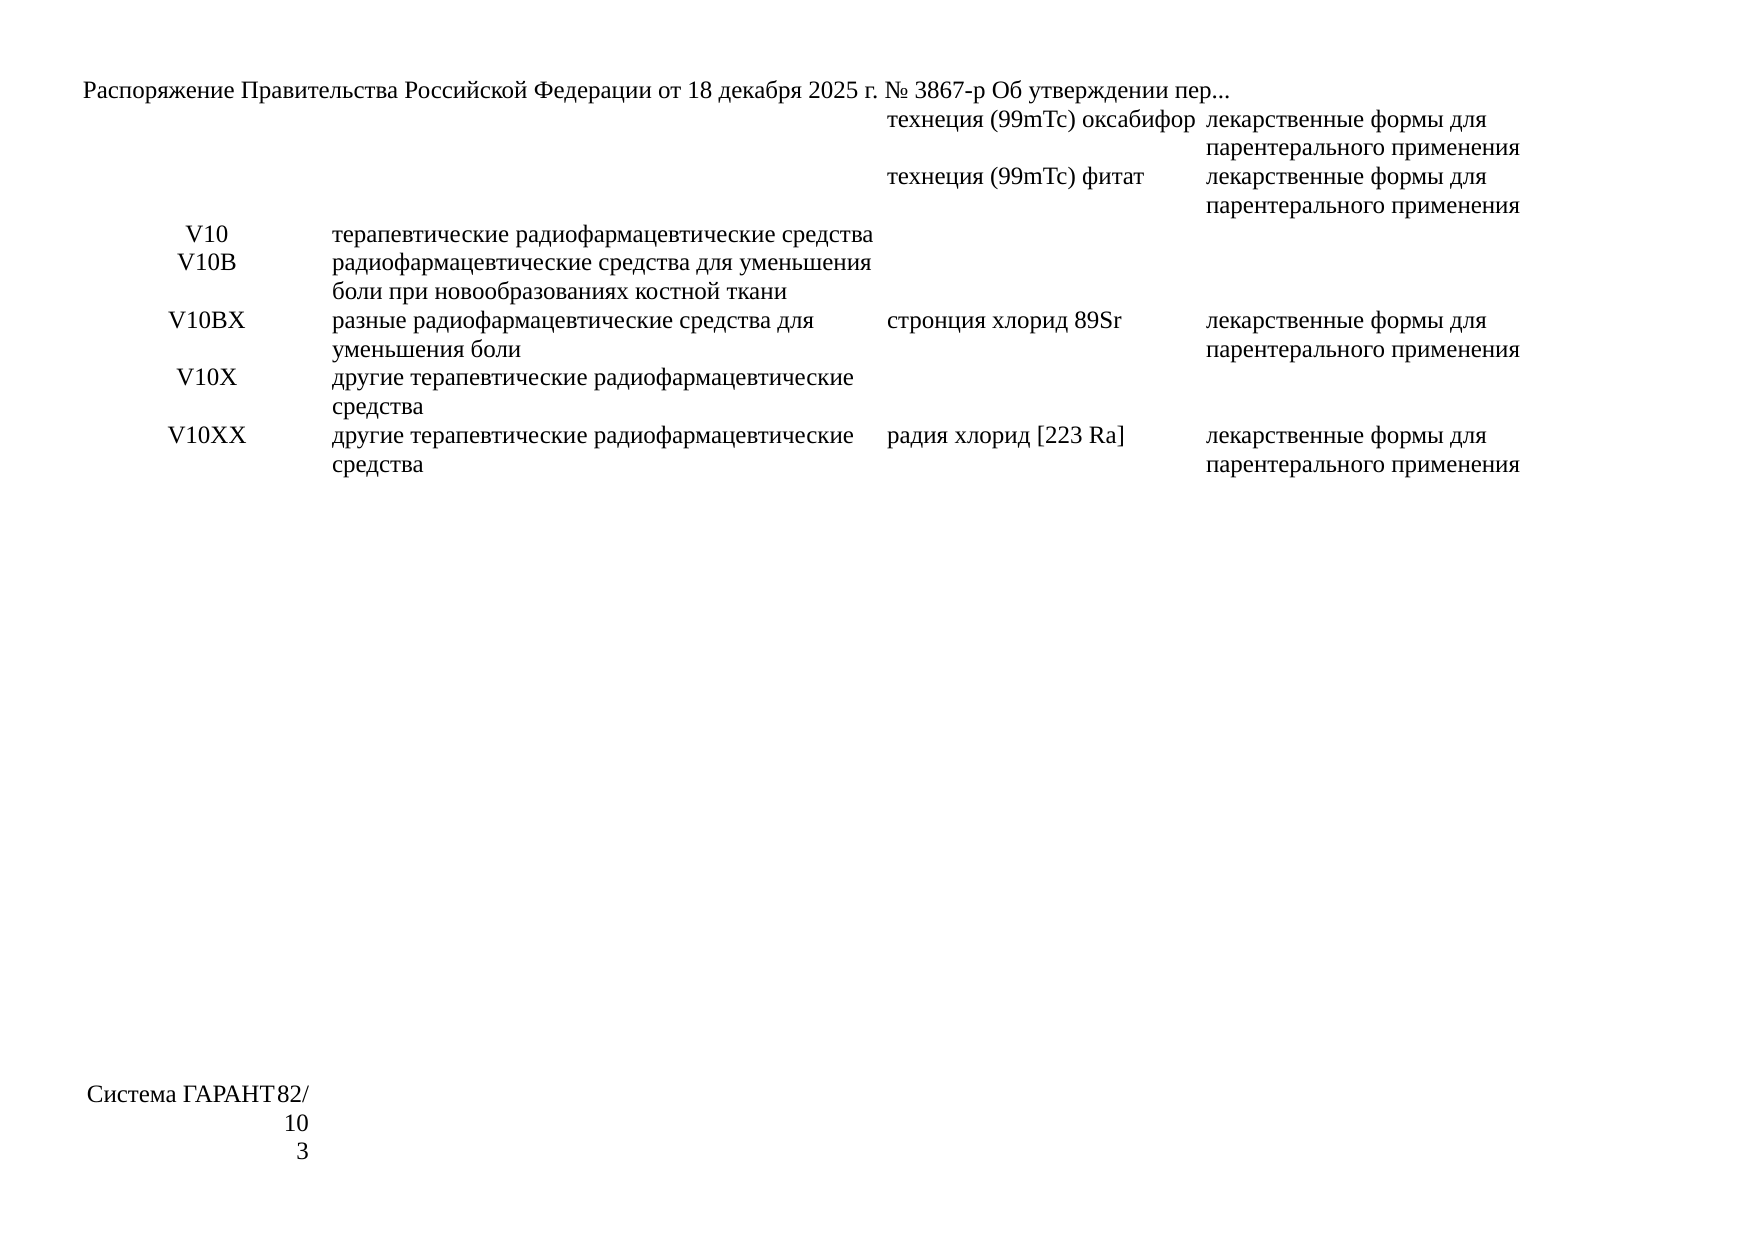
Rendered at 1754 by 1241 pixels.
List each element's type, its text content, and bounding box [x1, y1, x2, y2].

table_cell лекарственные формы для парентерального применения [1205, 305, 1671, 362]
table_cell V10 [83, 219, 331, 247]
table_cell [331, 161, 886, 219]
table_cell V10XX [83, 420, 331, 477]
table_cell [83, 104, 331, 161]
table_cell V10B [83, 248, 331, 305]
table_cell другие терапевтические радиофармацевтические средства [331, 363, 886, 420]
table_cell [1205, 219, 1671, 247]
table_cell V10BX [83, 305, 331, 362]
table_cell лекарственные формы для парентерального применения [1205, 420, 1671, 477]
table_cell [83, 161, 331, 219]
table_cell радия хлорид [223 Ra] [886, 420, 1205, 477]
table_cell [1205, 248, 1671, 305]
table_cell другие терапевтические радиофармацевтические средства [331, 420, 886, 477]
table_cell [1205, 363, 1671, 420]
table_cell разные радиофармацевтические средства для уменьшения боли [331, 305, 886, 362]
table_cell технеция (99mTc) оксабифор [886, 104, 1205, 161]
table_cell терапевтические радиофармацевтические средства [331, 219, 886, 247]
table_cell технеция (99mTc) фитат [886, 161, 1205, 219]
table_cell [331, 104, 886, 161]
table_cell [886, 248, 1205, 305]
table_cell лекарственные формы для парентерального применения [1205, 104, 1671, 161]
table_cell [886, 219, 1205, 247]
table_cell стронция хлорид 89Sr [886, 305, 1205, 362]
table_cell радиофармацевтические средства для уменьшения боли при новообразованиях костной ткани [331, 248, 886, 305]
table_cell лекарственные формы для парентерального применения [1205, 161, 1671, 219]
table_cell [886, 363, 1205, 420]
table_cell V10X [83, 363, 331, 420]
